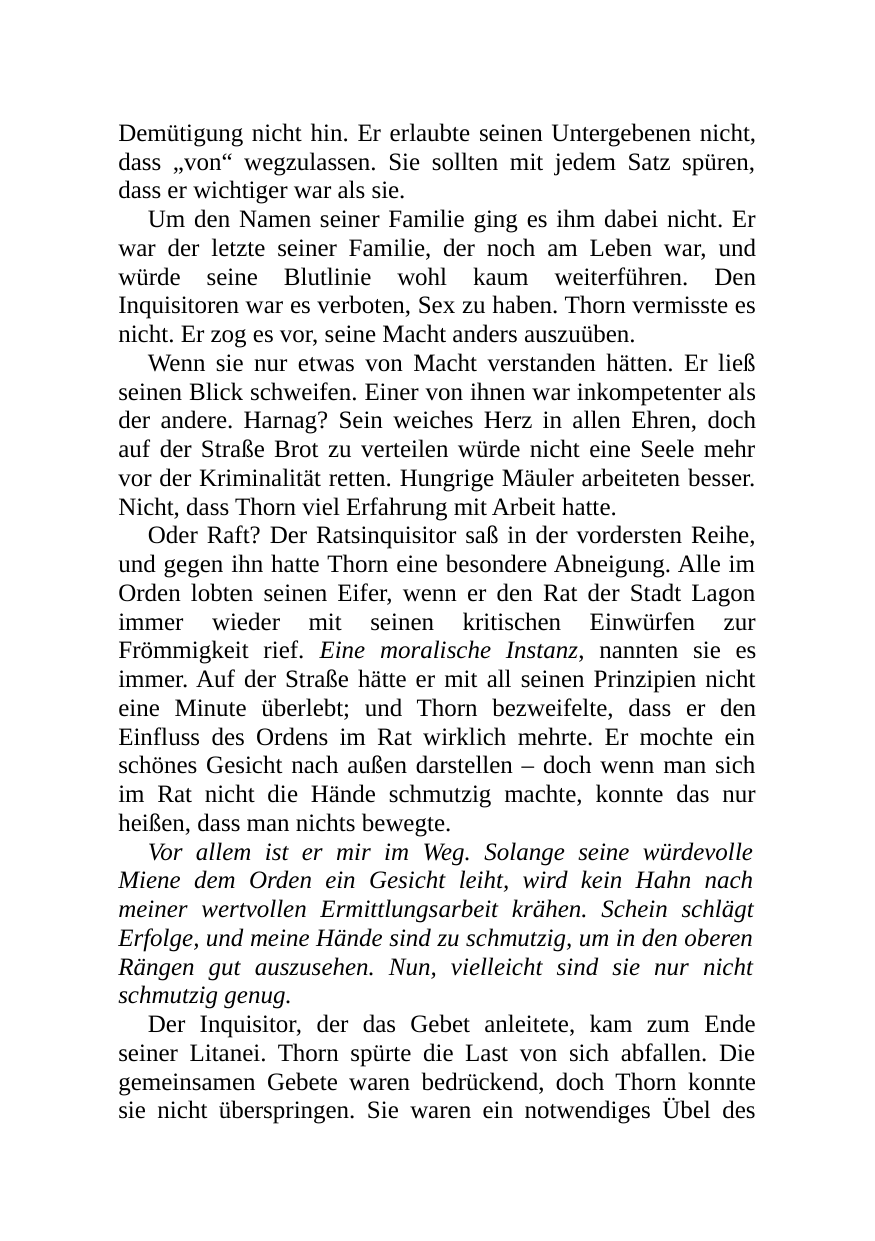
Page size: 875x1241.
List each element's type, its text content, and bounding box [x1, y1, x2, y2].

text Oder Raft? Der Ratsinquisitor saß in der vordersten Reihe, und gegen ihn hatte Thorn eine besondere Abneigung. Alle im Orden lobten seinen Eifer, wenn er den Rat der Stadt Lagon immer wieder mit seinen kritischen Einwürfen zur Frömmigkeit rief. Eine moralische Instanz, nannten sie es immer. Auf der Straße hätte er mit all seinen Prinzipien nicht eine Minute überlebt; und Thorn bezweifelte, dass er den Einfluss des Ordens im Rat wirklich mehrte. Er mochte ein schönes Gesicht nach außen darstellen – doch wenn man sich im Rat nicht die Hände schmutzig machte, konnte das nur heißen, dass man nichts bewegte. [118, 521, 756, 837]
text Um den Namen seiner Familie ging es ihm dabei nicht. Er war der letzte seiner Familie, der noch am Leben war, und würde seine Blutlinie wohl kaum weiterführen. Den Inquisitoren war es verboten, Sex zu haben. Thorn vermisste es nicht. Er zog es vor, seine Macht anders auszuüben. [118, 204, 756, 348]
text Demütigung nicht hin. Er erlaubte seinen Untergebenen nicht, dass „von“ wegzulassen. Sie sollten mit jedem Satz spüren, dass er wichtiger war als sie. [118, 118, 756, 204]
text Der Inquisitor, der das Gebet anleitete, kam zum Ende seiner Litanei. Thorn spürte die Last von sich abfallen. Die gemeinsamen Gebete waren bedrückend, doch Thorn konnte sie nicht überspringen. Sie waren ein notwendiges Übel des [118, 1009, 756, 1124]
text Wenn sie nur etwas von Macht verstanden hätten. Er ließ seinen Blick schweifen. Einer von ihnen war inkompetenter als der andere. Harnag? Sein weiches Herz in allen Ehren, doch auf der Straße Brot zu verteilen würde nicht eine Seele mehr vor der Kriminalität retten. Hungrige Mäuler arbeiteten besser. Nicht, dass Thorn viel Erfahrung mit Arbeit hatte. [118, 348, 756, 521]
text Vor allem ist er mir im Weg. Solange seine würdevolle Miene dem Orden ein Gesicht leiht, wird kein Hahn nach meiner wertvollen Ermittlungsarbeit krähen. Schein schlägt Erfolge, und meine Hände sind zu schmutzig, um in den oberen Rängen gut auszusehen. Nun, vielleicht sind sie nur nicht schmutzig genug. [118, 837, 756, 1009]
